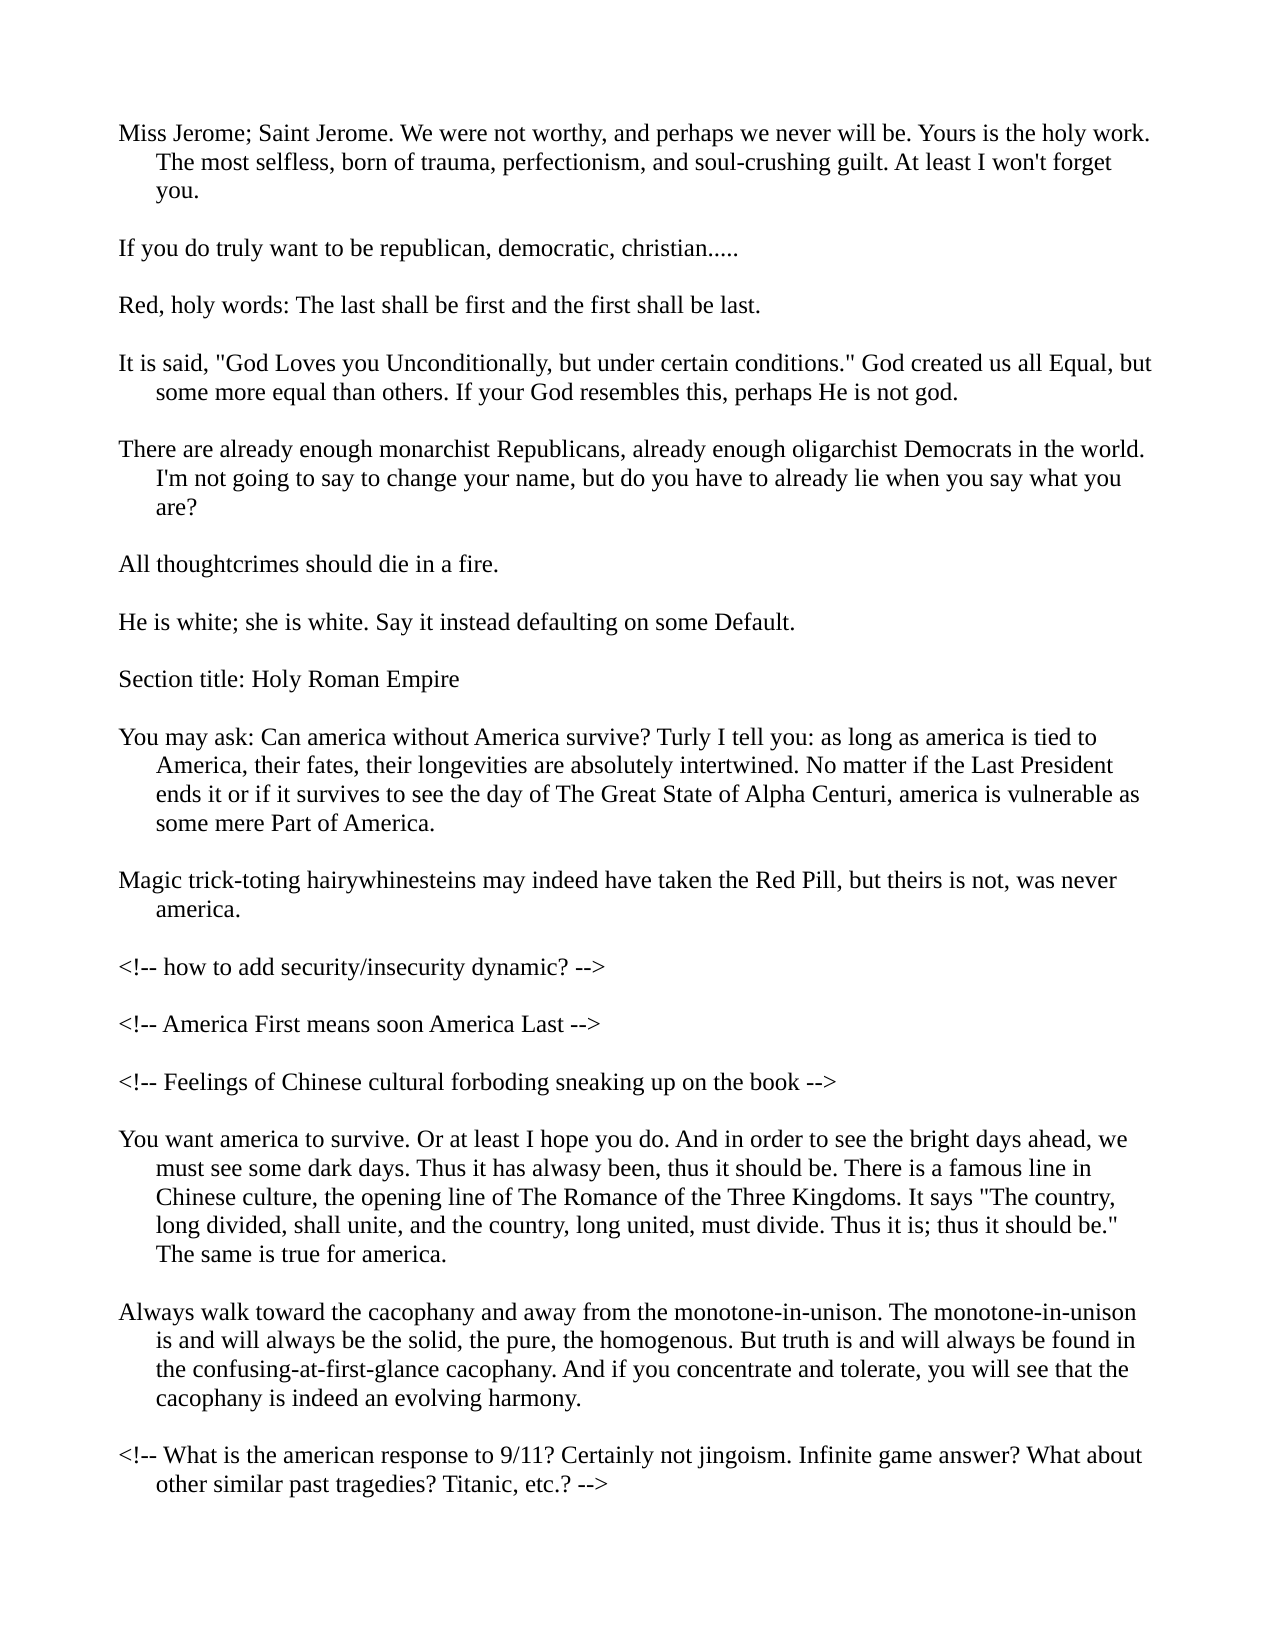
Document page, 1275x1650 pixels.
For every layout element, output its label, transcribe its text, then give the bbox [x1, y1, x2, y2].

text <!-- Feelings of Chinese cultural forboding sneaking up on the book --> [118, 1067, 1157, 1096]
text Red, holy words: The last shall be first and the first shall be last. [118, 291, 1157, 319]
text All thoughtcrimes should die in a fire. [118, 549, 1157, 578]
text <!-- What is the american response to 9/11? Certainly not jingoism. Infinite game answer? What about other similar past tragedies? Titanic, etc.? --> [118, 1441, 1157, 1498]
text You may ask: Can america without America survive? Turly I tell you: as long as america is tied to America, their fates, their longevities are absolutely intertwined. No matter if the Last President ends it or if it survives to see the day of The Great State of Alpha Centuri, america is vulnerable as some mere Part of America. [118, 722, 1157, 837]
text <!-- America First means soon America Last --> [118, 1009, 1157, 1038]
text Magic trick-toting hairywhinesteins may indeed have taken the Red Pill, but theirs is not, was never america. [118, 866, 1157, 923]
text There are already enough monarchist Republicans, already enough oligarchist Democrats in the world. I'm not going to say to change your name, but do you have to already lie when you say what you are? [118, 434, 1157, 521]
text You want america to survive. Or at least I hope you do. And in order to see the bright days ahead, we must see some dark days. Thus it has alwasy been, thus it should be. There is a famous line in Chinese culture, the opening line of The Romance of the Three Kingdoms. It says "The country, long divided, shall unite, and the country, long united, must divide. Thus it is; thus it should be." The same is true for america. [118, 1124, 1157, 1268]
text <!-- how to add security/insecurity dynamic? --> [118, 952, 1157, 981]
text If you do truly want to be republican, democratic, christian..... [118, 233, 1157, 262]
text Miss Jerome; Saint Jerome. We were not worthy, and perhaps we never will be. Yours is the holy work. The most selfless, born of trauma, perfectionism, and soul-crushing guilt. At least I won't forget you. [118, 118, 1157, 204]
text Always walk toward the cacophany and away from the monotone-in-unison. The monotone-in-unison is and will always be the solid, the pure, the homogenous. But truth is and will always be found in the confusing-at-first-glance cacophany. And if you concentrate and tolerate, you will see that the cacophany is indeed an evolving harmony. [118, 1297, 1157, 1412]
text Section title: Holy Roman Empire [118, 664, 1157, 693]
text He is white; she is white. Say it instead defaulting on some Default. [118, 607, 1157, 636]
text It is said, "God Loves you Unconditionally, but under certain conditions." God created us all Equal, but some more equal than others. If your God resembles this, perhaps He is not god. [118, 348, 1157, 406]
